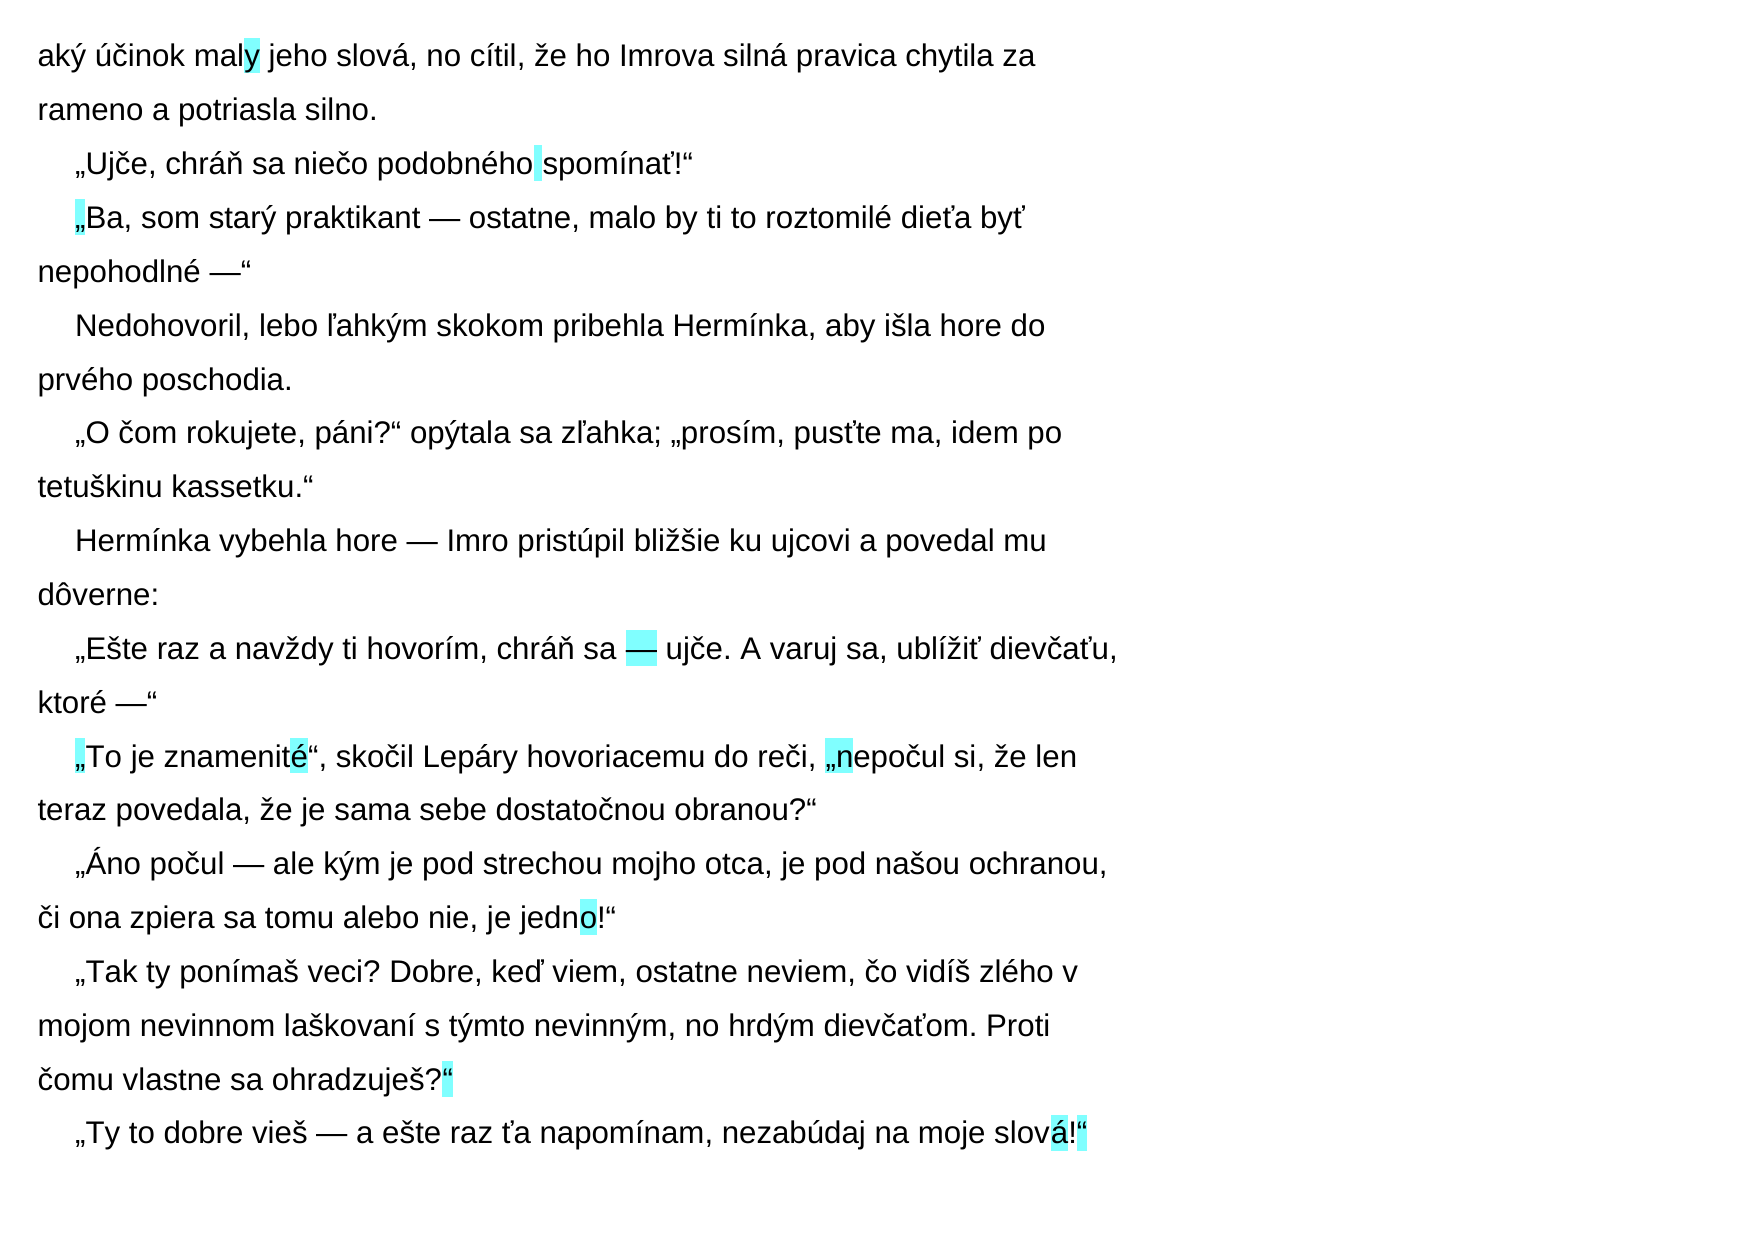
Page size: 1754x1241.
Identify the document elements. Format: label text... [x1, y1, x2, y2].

text „O čom rokujete, páni?“ opýtala sa zľahka; „prosím, pusťte ma, idem po tetuškinu kassetku.“ [37, 414, 1130, 504]
text Nedohovoril, lebo ľahkým skokom pribehla Hermínka, aby išla hore do prvého poschodia. [37, 307, 1130, 397]
text „Ty to dobre vieš — a ešte raz ťa napomínam, nezabúdaj na moje slová!“ [37, 1114, 1130, 1151]
text aký účinok maly jeho slová, no cítil, že ho Imrova silná pravica chytila za rameno a potriasla silno. [37, 37, 1130, 127]
text „Ujče, chráň sa niečo podobného spomínať!“ [37, 145, 1130, 181]
text „Tak ty ponímaš veci? Dobre, keď viem, ostatne neviem, čo vidíš zlého v mojom nevinnom laškovaní s týmto nevinným, no hrdým dievčaťom. Proti čomu vlastne sa ohradzuješ?“ [37, 953, 1130, 1097]
text „Ba, som starý praktikant — ostatne, malo by ti to roztomilé dieťa byť nepohodlné —“ [37, 199, 1130, 289]
text „To je znamenité“, skočil Lepáry hovoriacemu do reči, „nepočul si, že len teraz povedala, že je sama sebe dostatočnou obranou?“ [37, 738, 1130, 827]
text „Áno počul — ale kým je pod strechou mojho otca, je pod našou ochranou, či ona zpiera sa tomu alebo nie, je jedno!“ [37, 845, 1130, 935]
text Hermínka vybehla hore — Imro pristúpil bližšie ku ujcovi a povedal mu dôverne: [37, 522, 1130, 612]
text „Ešte raz a navždy ti hovorím, chráň sa — ujče. A varuj sa, ublížiť dievčaťu, ktoré —“ [37, 630, 1130, 720]
